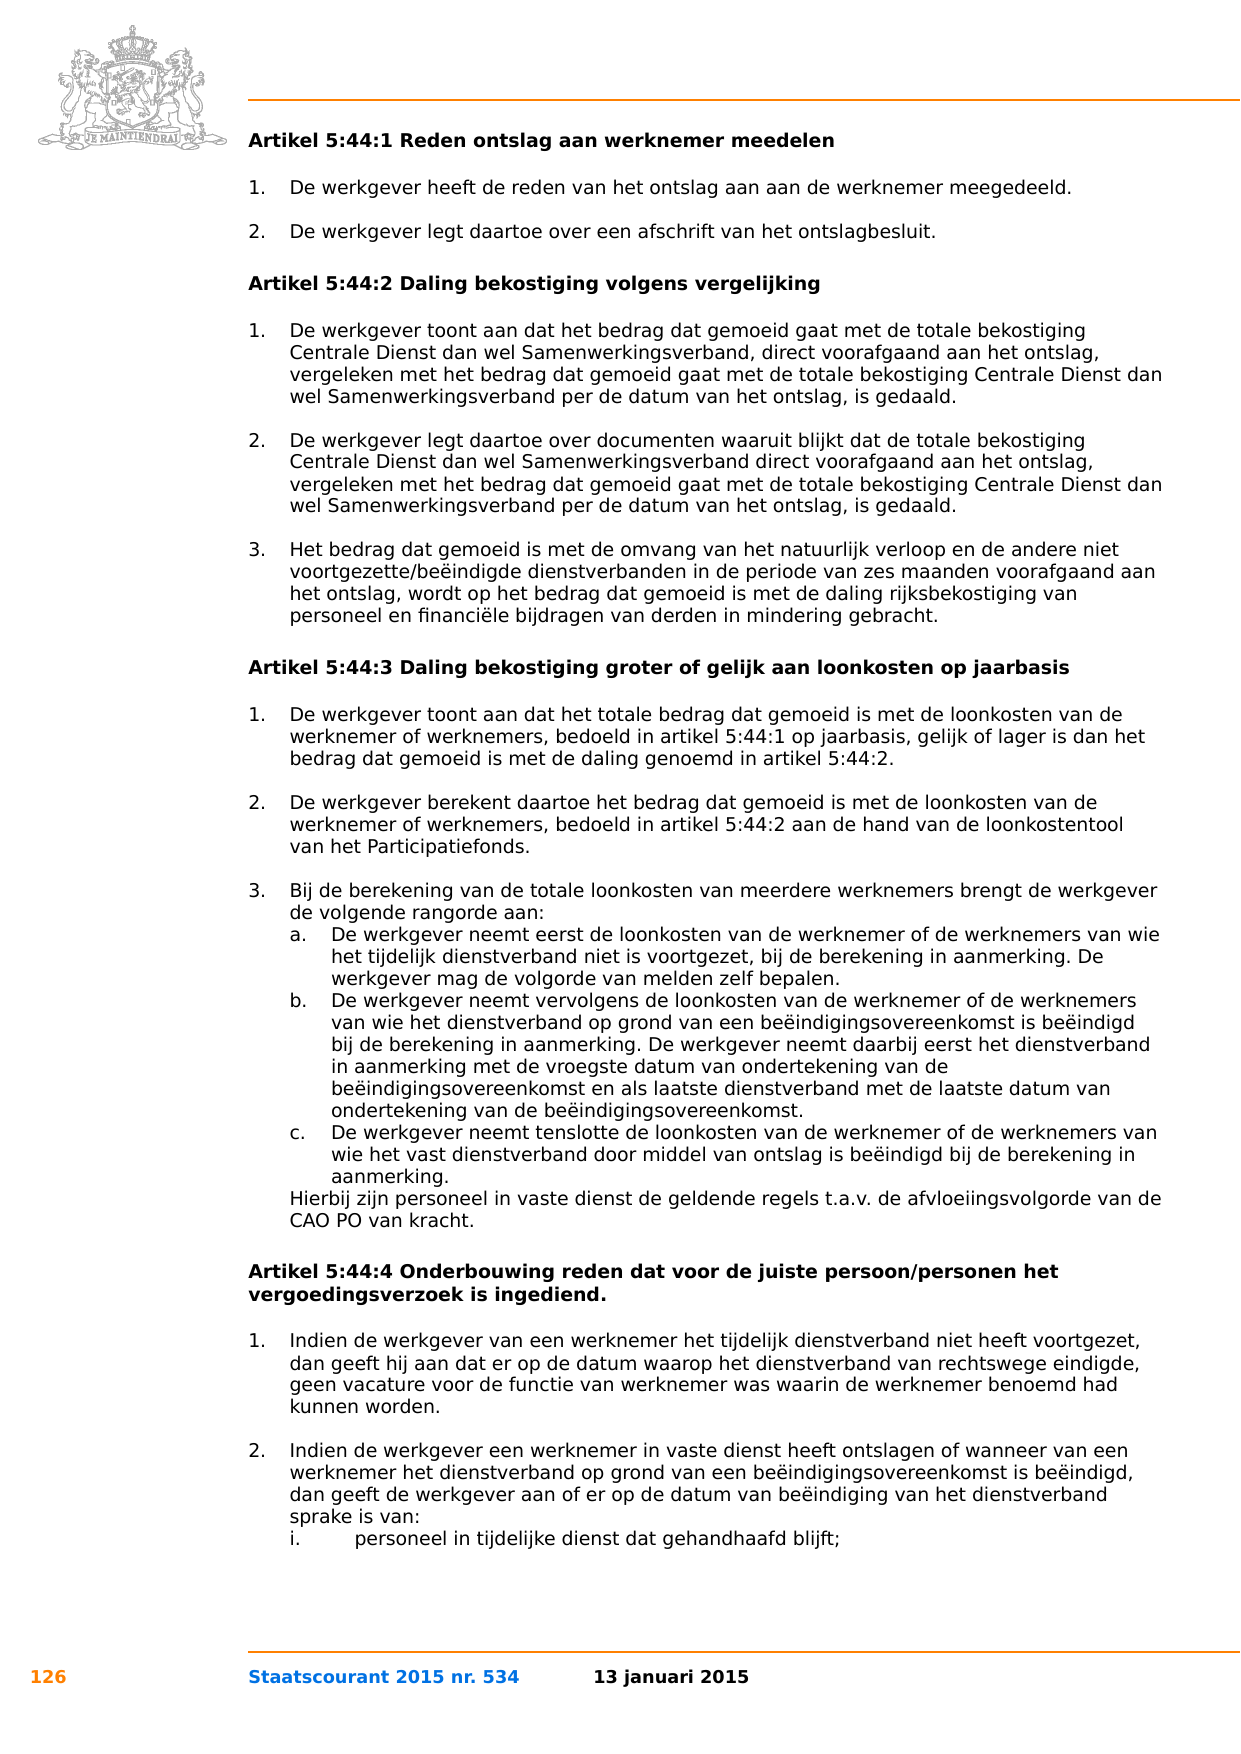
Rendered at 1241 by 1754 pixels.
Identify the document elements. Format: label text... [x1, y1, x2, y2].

text i. personeel in tijdelijke dienst dat gehandhaafd blijft; [289, 1528, 1163, 1550]
text 3. Het bedrag dat gemoeid is met de omvang van het natuurlijk verloop en de andere niet voortgezette/beëindigde dienstverbanden in de periode van zes maanden voorafgaand aan het ontslag, wordt op het bedrag dat gemoeid is met de daling rijksbekostiging van personeel en financiële bijdragen van derden in mindering gebracht. [248, 539, 1163, 627]
text a. De werkgever neemt eerst de loonkosten van de werknemer of de werknemers van wie het tijdelijk dienstverband niet is voortgezet, bij de berekening in aanmerking. De werkgever mag de volgorde van melden zelf bepalen. [289, 924, 1163, 990]
text 1. De werkgever toont aan dat het totale bedrag dat gemoeid is met de loonkosten van de werknemer of werknemers, bedoeld in artikel 5:44:1 op jaarbasis, gelijk of lager is dan het bedrag dat gemoeid is met de daling genoemd in artikel 5:44:2. [248, 704, 1163, 770]
subtitle Artikel 5:44:3 Daling bekostiging groter of gelijk aan loonkosten op jaarbasis [248, 657, 1163, 679]
text 3. Bij de berekening van de totale loonkosten van meerdere werknemers brengt de werkgever de volgende rangorde aan: [248, 880, 1163, 924]
text Hierbij zijn personeel in vaste dienst de geldende regels t.a.v. de afvloeiingsvolgorde van de CAO PO van kracht. [289, 1187, 1163, 1231]
text 1. De werkgever toont aan dat het bedrag dat gemoeid gaat met de totale bekostiging Centrale Dienst dan wel Samenwerkingsverband, direct voorafgaand aan het ontslag, vergeleken met het bedrag dat gemoeid gaat met de totale bekostiging Centrale Dienst dan wel Samenwerkingsverband per de datum van het ontslag, is gedaald. [248, 320, 1163, 408]
text 2. De werkgever legt daartoe over een afschrift van het ontslagbesluit. [248, 221, 1163, 243]
picture [38, 25, 227, 150]
text c. De werkgever neemt tenslotte de loonkosten van de werknemer of de werknemers van wie het vast dienstverband door middel van ontslag is beëindigd bij de berekening in aanmerking. [289, 1122, 1163, 1187]
subtitle Artikel 5:44:2 Daling bekostiging volgens vergelijking [248, 273, 1163, 295]
text b. De werkgever neemt vervolgens de loonkosten van de werknemer of de werknemers van wie het dienstverband op grond van een beëindigingsovereenkomst is beëindigd bij de berekening in aanmerking. De werkgever neemt daarbij eerst het dienstverband in aanmerking met de vroegste datum van ondertekening van de beëindigingsovereenkomst en als laatste dienstverband met de laatste datum van ondertekening van de beëindigingsovereenkomst. [289, 990, 1163, 1122]
text 2. De werkgever legt daartoe over documenten waaruit blijkt dat de totale bekostiging Centrale Dienst dan wel Samenwerkingsverband direct voorafgaand aan het ontslag, vergeleken met het bedrag dat gemoeid gaat met de totale bekostiging Centrale Dienst dan wel Samenwerkingsverband per de datum van het ontslag, is gedaald. [248, 429, 1163, 517]
subtitle Artikel 5:44:1 Reden ontslag aan werknemer meedelen [248, 130, 1163, 152]
text 1. Indien de werkgever van een werknemer het tijdelijk dienstverband niet heeft voortgezet, dan geeft hij aan dat er op de datum waarop het dienstverband van rechtswege eindigde, geen vacature voor de functie van werknemer was waarin de werknemer benoemd had kunnen worden. [248, 1330, 1163, 1418]
subtitle Artikel 5:44:4 Onderbouwing reden dat voor de juiste persoon/personen het vergoedingsverzoek is ingediend. [248, 1261, 1163, 1305]
text 2. Indien de werkgever een werknemer in vaste dienst heeft ontslagen of wanneer van een werknemer het dienstverband op grond van een beëindigingsovereenkomst is beëindigd, dan geeft de werkgever aan of er op de datum van beëindiging van het dienstverband sprake is van: [248, 1440, 1163, 1528]
text 2. De werkgever berekent daartoe het bedrag dat gemoeid is met de loonkosten van de werknemer of werknemers, bedoeld in artikel 5:44:2 aan de hand van de loonkostentool van het Participatiefonds. [248, 792, 1163, 858]
text 1. De werkgever heeft de reden van het ontslag aan aan de werknemer meegedeeld. [248, 177, 1163, 199]
